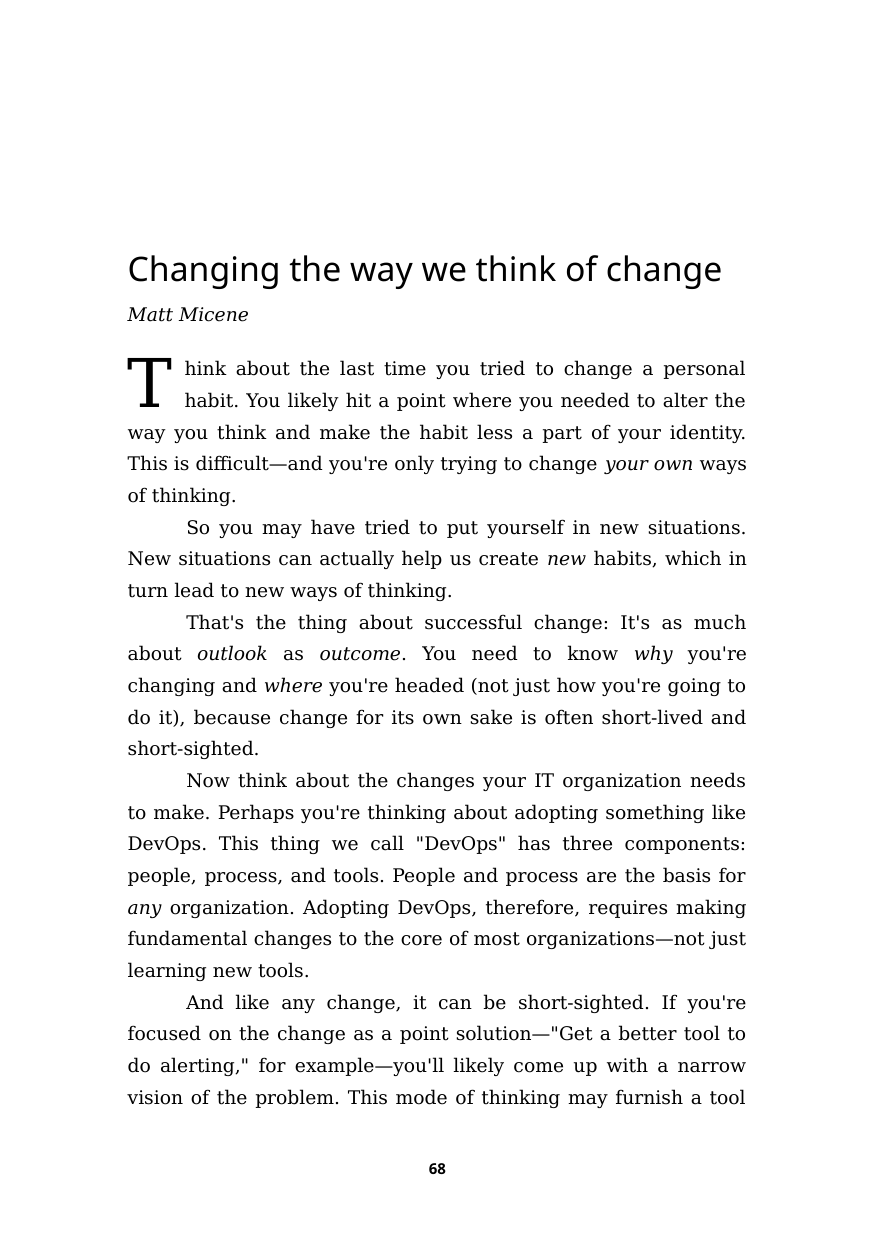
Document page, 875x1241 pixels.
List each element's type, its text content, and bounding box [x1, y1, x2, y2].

text And like any change, it can be short-sighted. If you're focused on the change as a point solution—"Get a better tool to do alerting," for example—you'll likely come up with a narrow vision of the problem. This mode of thinking may furnish a tool [127, 992, 747, 1109]
subtitle Changing the way we think of change [127, 246, 747, 292]
text Matt Micene [127, 304, 747, 326]
text Now think about the changes your IT organization needs to make. Perhaps you're thinking about adopting something like DevOps. This thing we call "DevOps" has three components: people, process, and tools. People and process are the basis for any organization. Adopting DevOps, therefore, requires making fundamental changes to the core of most organizations—not just learning new tools. [127, 770, 747, 982]
text So you may have tried to put yourself in new situations. New situations can actually help us create new habits, which in turn lead to new ways of thinking. [127, 517, 747, 602]
text Think about the last time you tried to change a personal habit. You likely hit a point where you needed to alter the way you think and make the habit less a part of your identity. This is difficult—and you're only trying to change your own ways of thinking. [127, 358, 747, 507]
text That's the thing about successful change: It's as much about outlook as outcome. You need to know why you're changing and where you're headed (not just how you're going to do it), because change for its own sake is often short-lived and short-sighted. [127, 612, 747, 760]
